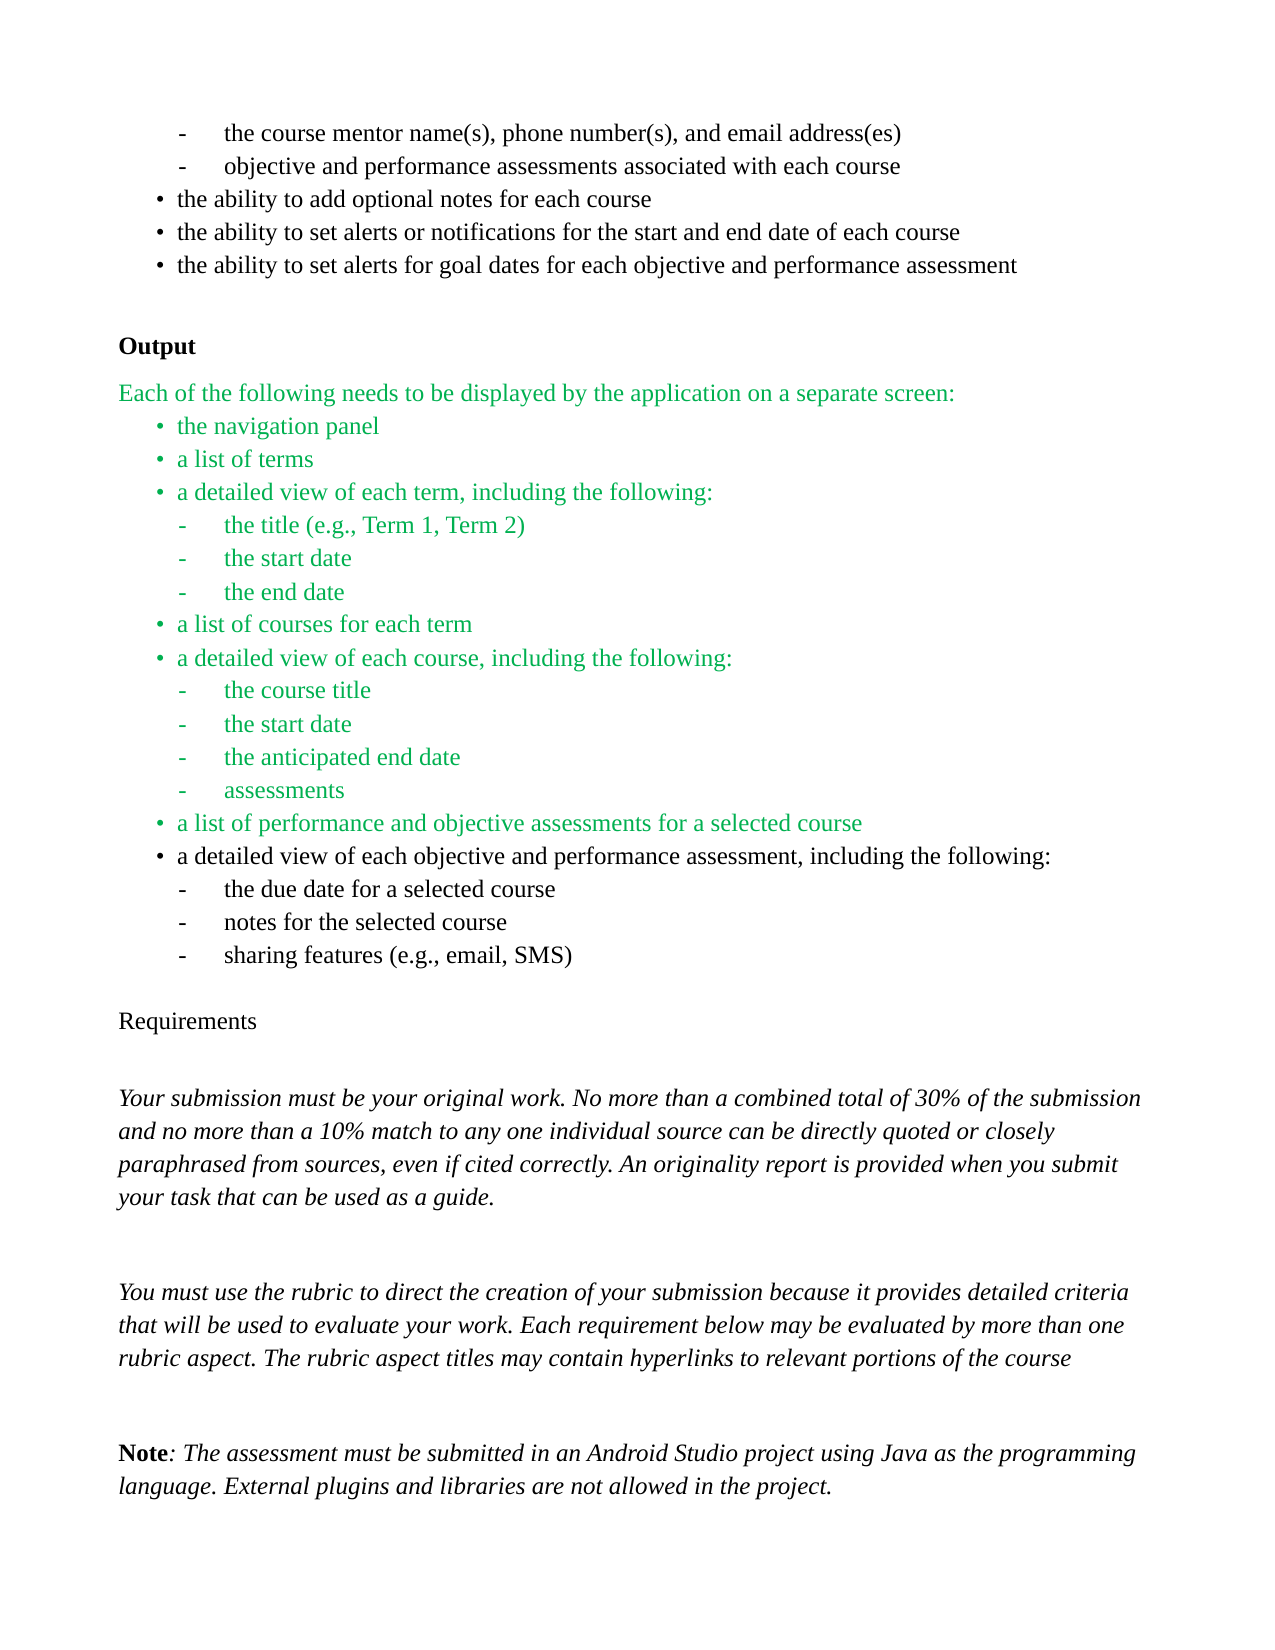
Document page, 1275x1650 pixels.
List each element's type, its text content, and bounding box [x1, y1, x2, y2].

text - the start date [178, 709, 1157, 737]
text Requirements [118, 1006, 1157, 1034]
text Each of the following needs to be displayed by the application on a separate screen: [118, 378, 1157, 407]
text Output [118, 331, 1157, 359]
text - sharing features (e.g., email, SMS) [178, 940, 1157, 968]
text - objective and performance assessments associated with each course [178, 151, 1157, 180]
text • the navigation panel [156, 411, 1157, 440]
text You must use the rubric to direct the creation of your submission because it provides detailed criteria that will be used to evaluate your work. Each requirement below may be evaluated by more than one rubric aspect. The rubric aspect titles may contain hyperlinks to relevant portions of the course [118, 1277, 1157, 1372]
text - notes for the selected course [178, 907, 1157, 936]
text • the ability to set alerts for goal dates for each objective and performance assessment [156, 250, 1157, 279]
text • a list of courses for each term [156, 609, 1157, 638]
text - the due date for a selected course [178, 874, 1157, 902]
text • a detailed view of each course, including the following: [156, 643, 1157, 671]
text Note: The assessment must be submitted in an Android Studio project using Java as the programming language. External plugins and libraries are not allowed in the project. [118, 1438, 1157, 1500]
text • a detailed view of each objective and performance assessment, including the following: [156, 841, 1157, 869]
text - the end date [178, 577, 1157, 605]
text • a detailed view of each term, including the following: [156, 477, 1157, 506]
text - the title (e.g., Term 1, Term 2) [178, 511, 1157, 539]
text • the ability to set alerts or notifications for the start and end date of each course [156, 217, 1157, 246]
text • a list of terms [156, 444, 1157, 473]
text - the start date [178, 543, 1157, 572]
text • the ability to add optional notes for each course [156, 184, 1157, 213]
text • a list of performance and objective assessments for a selected course [156, 808, 1157, 836]
text - the course mentor name(s), phone number(s), and email address(es) [178, 118, 1157, 147]
text - assessments [178, 775, 1157, 803]
text - the anticipated end date [178, 742, 1157, 770]
text Your submission must be your original work. No more than a combined total of 30% of the submission and no more than a 10% match to any one individual source can be directly quoted or closely paraphrased from sources, even if cited correctly. An originality report is provided when you submit your task that can be used as a guide. [118, 1083, 1157, 1211]
text - the course title [178, 676, 1157, 704]
